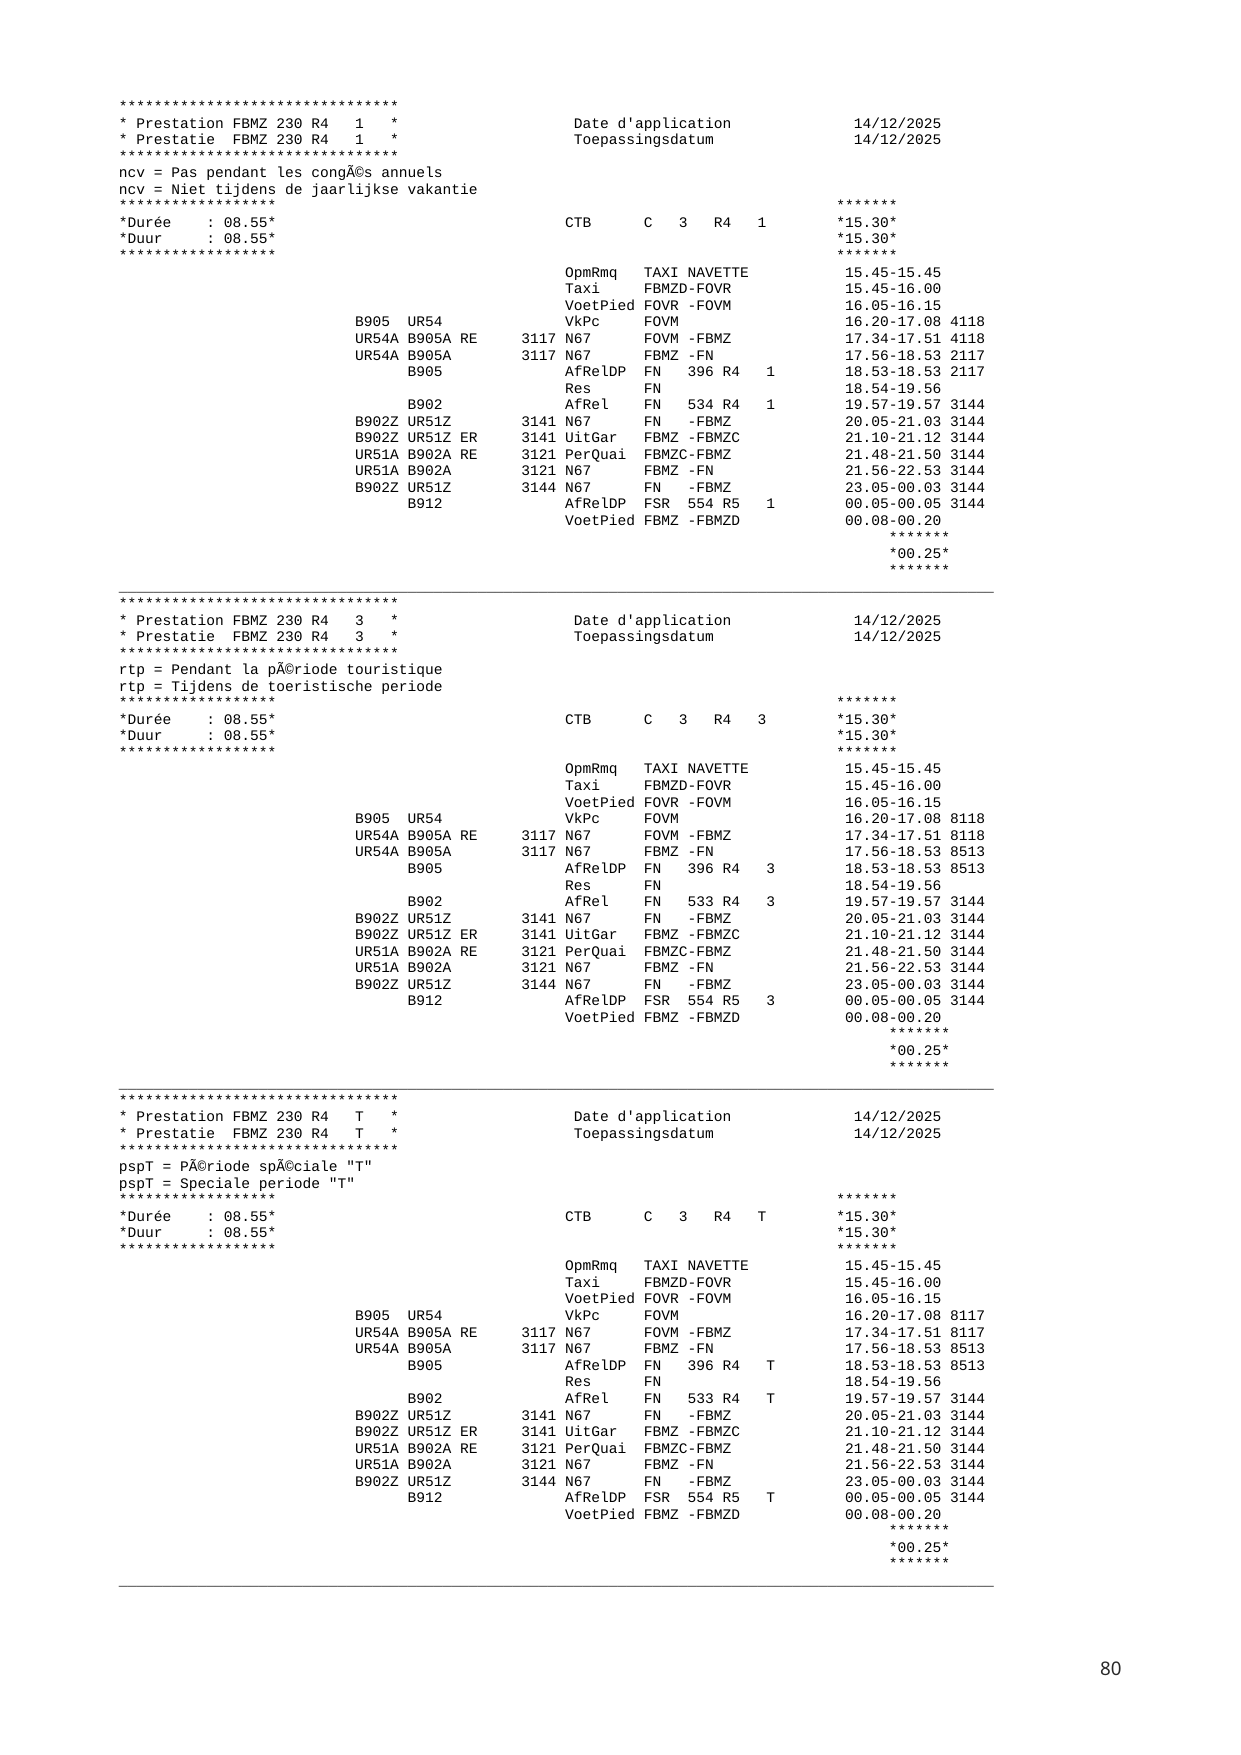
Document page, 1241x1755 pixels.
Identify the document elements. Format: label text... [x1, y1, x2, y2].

text ******************************** * Prestation FBMZ 230 R4 T * Date d'application 14/12/2025 * Prestatie FBMZ 230 R4 T * Toepassingsdatum 14/12/2025 ******************************** pspT = PÃ©riode spÃ©ciale "T" pspT = Speciale periode "T" ****************** ******* *Durée : 08.55* CTB C 3 R4 T *15.30* *Duur : 08.55* *15.30* ****************** ******* OpmRmq TAXI NAVETTE 15.45-15.45 Taxi FBMZD-FOVR 15.45-16.00 VoetPied FOVR -FOVM 16.05-16.15 B905 UR54 VkPc FOVM 16.20-17.08 8117 UR54A B905A RE 3117 N67 FOVM -FBMZ 17.34-17.51 8117 UR54A B905A 3117 N67 FBMZ -FN 17.56-18.53 8513 B905 AfRelDP FN 396 R4 T 18.53-18.53 8513 Res FN 18.54-19.56 B902 AfRel FN 533 R4 T 19.57-19.57 3144 B902Z UR51Z 3141 N67 FN -FBMZ 20.05-21.03 3144 B902Z UR51Z ER 3141 UitGar FBMZ -FBMZC 21.10-21.12 3144 UR51A B902A RE 3121 PerQuai FBMZC-FBMZ 21.48-21.50 3144 UR51A B902A 3121 N67 FBMZ -FN 21.56-22.53 3144 B902Z UR51Z 3144 N67 FN -FBMZ 23.05-00.03 3144 B912 AfRelDP FSR 554 R5 T 00.05-00.05 3144 VoetPied FBMZ -FBMZD 00.08-00.20 ******* *00.25* ******* ____________________________________________________________________________________________________ [119, 1093, 1122, 1590]
text ******************************** * Prestation FBMZ 230 R4 3 * Date d'application 14/12/2025 * Prestatie FBMZ 230 R4 3 * Toepassingsdatum 14/12/2025 ******************************** rtp = Pendant la pÃ©riode touristique rtp = Tijdens de toeristische periode ****************** ******* *Durée : 08.55* CTB C 3 R4 3 *15.30* *Duur : 08.55* *15.30* ****************** ******* OpmRmq TAXI NAVETTE 15.45-15.45 Taxi FBMZD-FOVR 15.45-16.00 VoetPied FOVR -FOVM 16.05-16.15 B905 UR54 VkPc FOVM 16.20-17.08 8118 UR54A B905A RE 3117 N67 FOVM -FBMZ 17.34-17.51 8118 UR54A B905A 3117 N67 FBMZ -FN 17.56-18.53 8513 B905 AfRelDP FN 396 R4 3 18.53-18.53 8513 Res FN 18.54-19.56 B902 AfRel FN 533 R4 3 19.57-19.57 3144 B902Z UR51Z 3141 N67 FN -FBMZ 20.05-21.03 3144 B902Z UR51Z ER 3141 UitGar FBMZ -FBMZC 21.10-21.12 3144 UR51A B902A RE 3121 PerQuai FBMZC-FBMZ 21.48-21.50 3144 UR51A B902A 3121 N67 FBMZ -FN 21.56-22.53 3144 B902Z UR51Z 3144 N67 FN -FBMZ 23.05-00.03 3144 B912 AfRelDP FSR 554 R5 3 00.05-00.05 3144 VoetPied FBMZ -FBMZD 00.08-00.20 ******* *00.25* ******* ____________________________________________________________________________________________________ [119, 596, 1122, 1093]
text ******************************** * Prestation FBMZ 230 R4 1 * Date d'application 14/12/2025 * Prestatie FBMZ 230 R4 1 * Toepassingsdatum 14/12/2025 ******************************** ncv = Pas pendant les congÃ©s annuels ncv = Niet tijdens de jaarlijkse vakantie ****************** ******* *Durée : 08.55* CTB C 3 R4 1 *15.30* *Duur : 08.55* *15.30* ****************** ******* OpmRmq TAXI NAVETTE 15.45-15.45 Taxi FBMZD-FOVR 15.45-16.00 VoetPied FOVR -FOVM 16.05-16.15 B905 UR54 VkPc FOVM 16.20-17.08 4118 UR54A B905A RE 3117 N67 FOVM -FBMZ 17.34-17.51 4118 UR54A B905A 3117 N67 FBMZ -FN 17.56-18.53 2117 B905 AfRelDP FN 396 R4 1 18.53-18.53 2117 Res FN 18.54-19.56 B902 AfRel FN 534 R4 1 19.57-19.57 3144 B902Z UR51Z 3141 N67 FN -FBMZ 20.05-21.03 3144 B902Z UR51Z ER 3141 UitGar FBMZ -FBMZC 21.10-21.12 3144 UR51A B902A RE 3121 PerQuai FBMZC-FBMZ 21.48-21.50 3144 UR51A B902A 3121 N67 FBMZ -FN 21.56-22.53 3144 B902Z UR51Z 3144 N67 FN -FBMZ 23.05-00.03 3144 B912 AfRelDP FSR 554 R5 1 00.05-00.05 3144 VoetPied FBMZ -FBMZD 00.08-00.20 ******* *00.25* ******* ____________________________________________________________________________________________________ [119, 99, 1122, 596]
